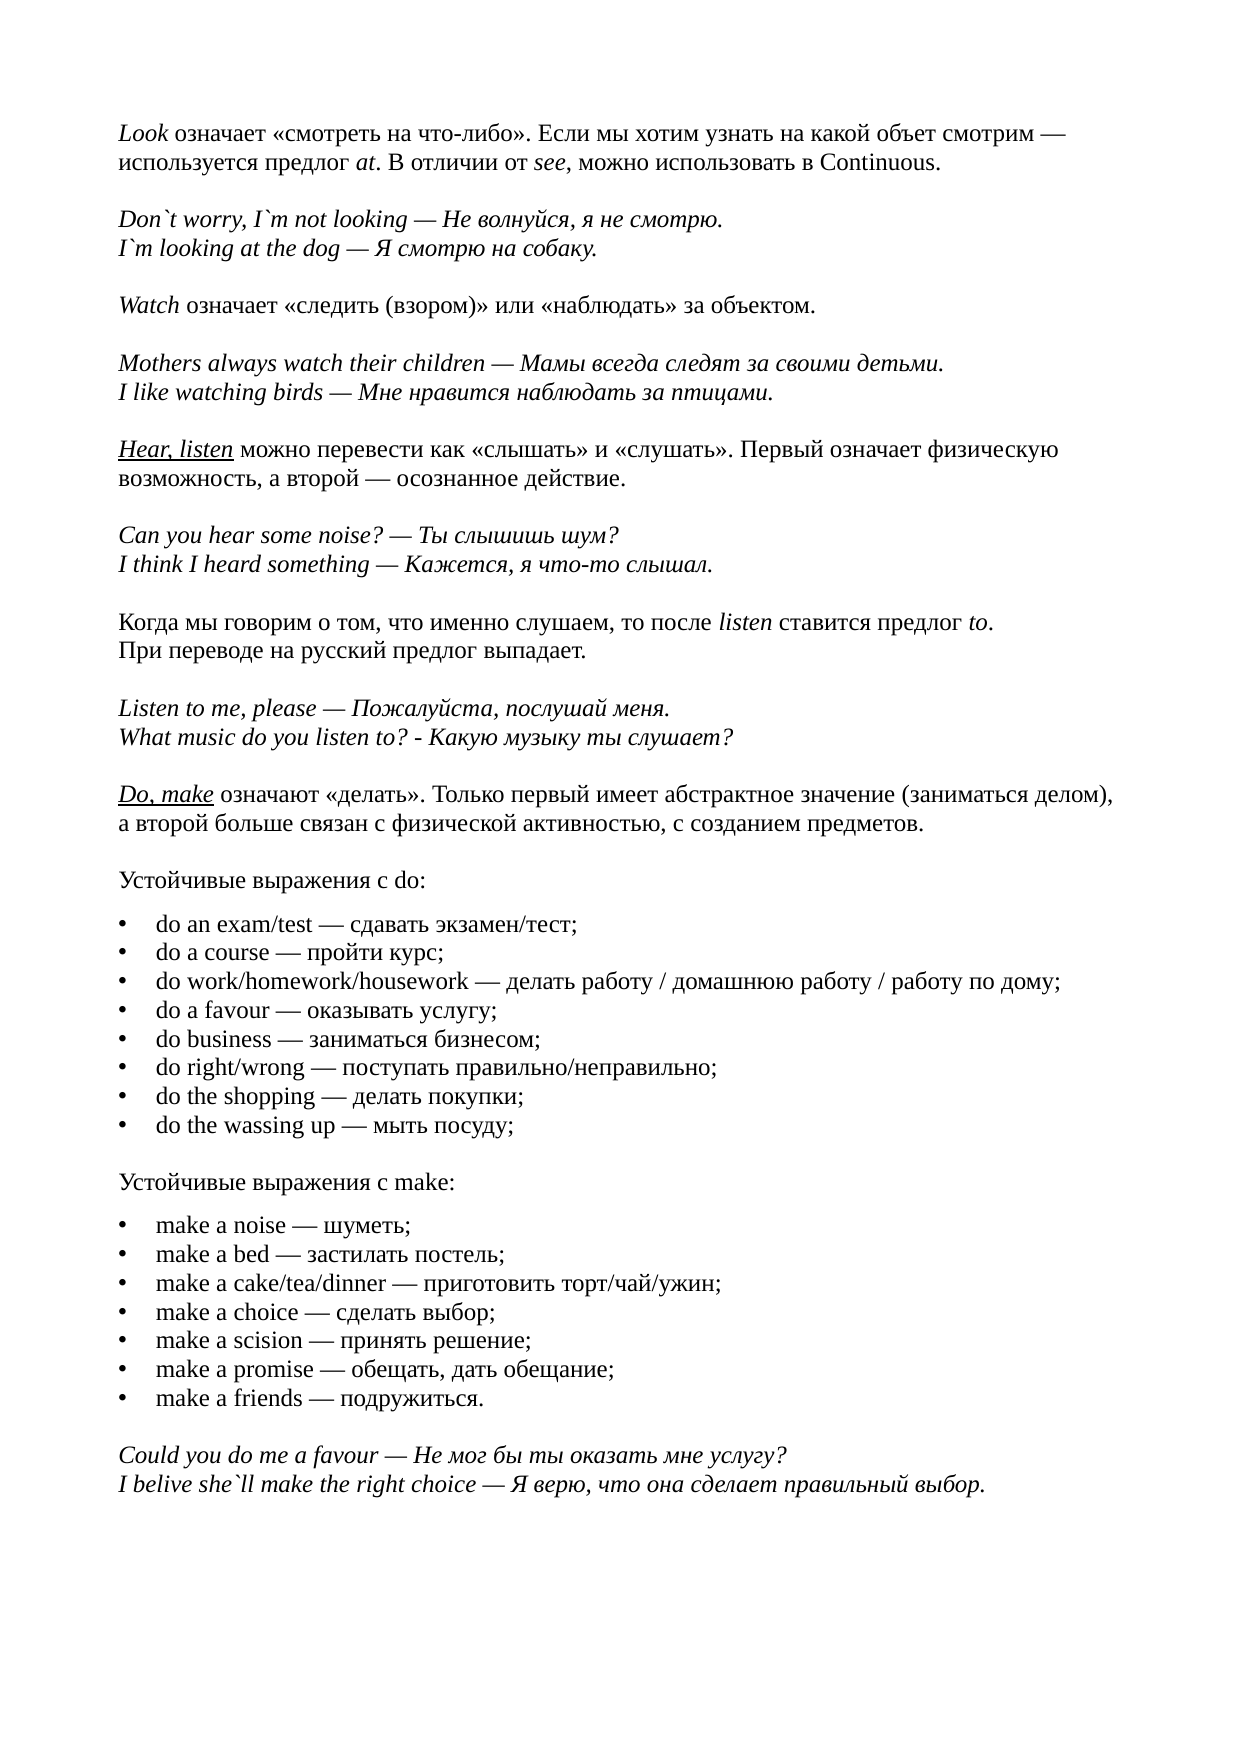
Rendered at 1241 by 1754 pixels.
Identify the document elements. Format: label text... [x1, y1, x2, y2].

text I`m looking at the dog — Я смотрю на собаку. [118, 233, 1122, 262]
text I belive she`ll make the right choice — Я верю, что она сделает правильный выбор. [118, 1469, 1122, 1498]
list do a favour — оказывать услугу; [118, 995, 1122, 1024]
list do work/homework/housework — делать работу / домашнюю работу / работу по дому; [118, 966, 1122, 995]
text Do, make означают «делать». Только первый имеет абстрактное значение (заниматься делом), а второй больше связан с физической активностью, с созданием предметов. [118, 779, 1122, 837]
list make a noise — шуметь; [118, 1211, 1122, 1239]
text I like watching birds — Мне нравится наблюдать за птицами. [118, 377, 1122, 406]
text Look означает «смотреть на что-либо». Если мы хотим узнать на какой объет смотрим — используется предлог at. В отличии от see, можно использовать в Continuous. [118, 118, 1122, 176]
text Hear, listen можно перевести как «слышать» и «слушать». Первый означает физическую возможность, а второй — осознанное действие. [118, 434, 1122, 492]
text Listen to me, please — Пожалуйста, послушай меня. [118, 693, 1122, 722]
text Mothers always watch their children — Мамы всегда следят за своими детьми. [118, 348, 1122, 377]
list make a cake/tea/dinner — приготовить торт/чай/ужин; [118, 1268, 1122, 1297]
list make a promise — обещать, дать обещание; [118, 1354, 1122, 1383]
text Can you hear some noise? — Ты слышишь шум? [118, 521, 1122, 549]
text При переводе на русский предлог выпадает. [118, 636, 1122, 664]
text Устойчивые выражения с make: [118, 1167, 1122, 1196]
list do business — заниматься бизнесом; [118, 1024, 1122, 1052]
text Watch означает «следить (взором)» или «наблюдать» за объектом. [118, 291, 1122, 319]
list do the shopping — делать покупки; [118, 1081, 1122, 1110]
text I think I heard something — Кажется, я что-то слышал. [118, 549, 1122, 578]
list do right/wrong — поступать правильно/неправильно; [118, 1052, 1122, 1081]
list make a friends — подружиться. [118, 1383, 1122, 1412]
list make a choice — сделать выбор; [118, 1297, 1122, 1326]
text Когда мы говорим о том, что именно слушаем, то после listen ставится предлог to. [118, 607, 1122, 636]
text Could you do me a favour — Не мог бы ты оказать мне услугу? [118, 1441, 1122, 1469]
list make a scision — принять решение; [118, 1326, 1122, 1354]
list do the wassing up — мыть посуду; [118, 1110, 1122, 1139]
list make a bed — застилать постель; [118, 1239, 1122, 1268]
text Устойчивые выражения с do: [118, 866, 1122, 894]
text What music do you listen to? - Какую музыку ты слушает? [118, 722, 1122, 751]
list do a course — пройти курс; [118, 937, 1122, 966]
list do an exam/test — сдавать экзамен/тест; [118, 909, 1122, 937]
text Don`t worry, I`m not looking — Не волнуйся, я не смотрю. [118, 204, 1122, 233]
